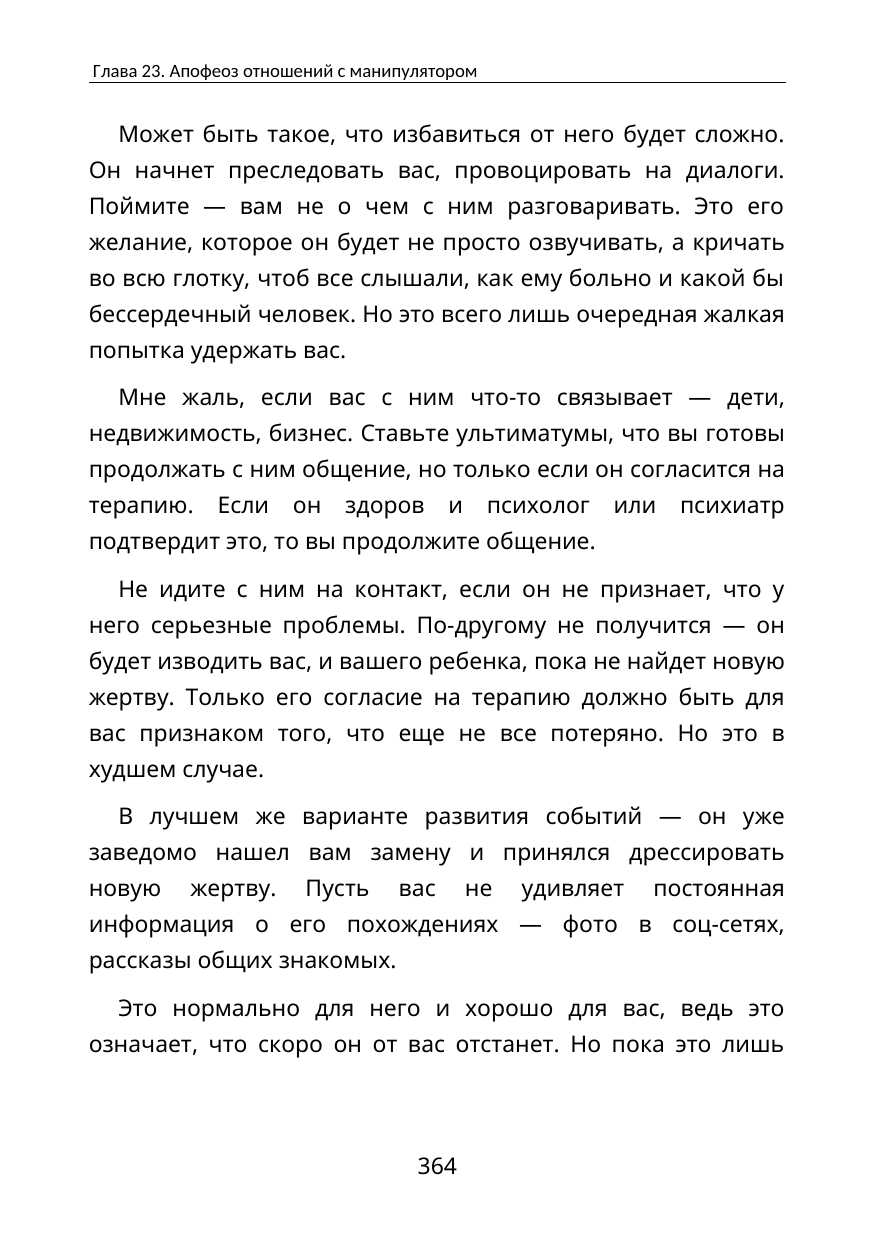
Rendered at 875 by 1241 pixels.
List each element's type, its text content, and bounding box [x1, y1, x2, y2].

text В лучшем же варианте развития событий — он уже заведомо нашел вам замену и принялся дрессировать новую жертву. Пусть вас не удивляет постоянная информация о его похождениях — фото в соц-сетях, рассказы общих знакомых. [88, 800, 786, 975]
text Мне жаль, если вас с ним что-то связывает — дети, недвижимость, бизнес. Ставьте ультиматумы, что вы готовы продолжать с ним общение, но только если он согласится на терапию. Если он здоров и психолог или психиатр подтвердит это, то вы продолжите общение. [88, 381, 786, 556]
text Может быть такое, что избавиться от него будет сложно. Он начнет преследовать вас, провоцировать на диалоги. Поймите — вам не о чем с ним разговаривать. Это его желание, которое он будет не просто озвучивать, а кричать во всю глотку, чтоб все слышали, как ему больно и какой бы бессердечный человек. Но это всего лишь очередная жалкая попытка удержать вас. [88, 118, 786, 365]
text Не идите с ним на контакт, если он не признает, что у него серьезные проблемы. По-другому не получится — он будет изводить вас, и вашего ребенка, пока не найдет новую жертву. Только его согласие на терапию должно быть для вас признаком того, что еще не все потеряно. Но это в худшем случае. [88, 573, 786, 784]
text Это нормально для него и хорошо для вас, ведь это означает, что скоро он от вас отстанет. Но пока это лишь [88, 992, 786, 1059]
